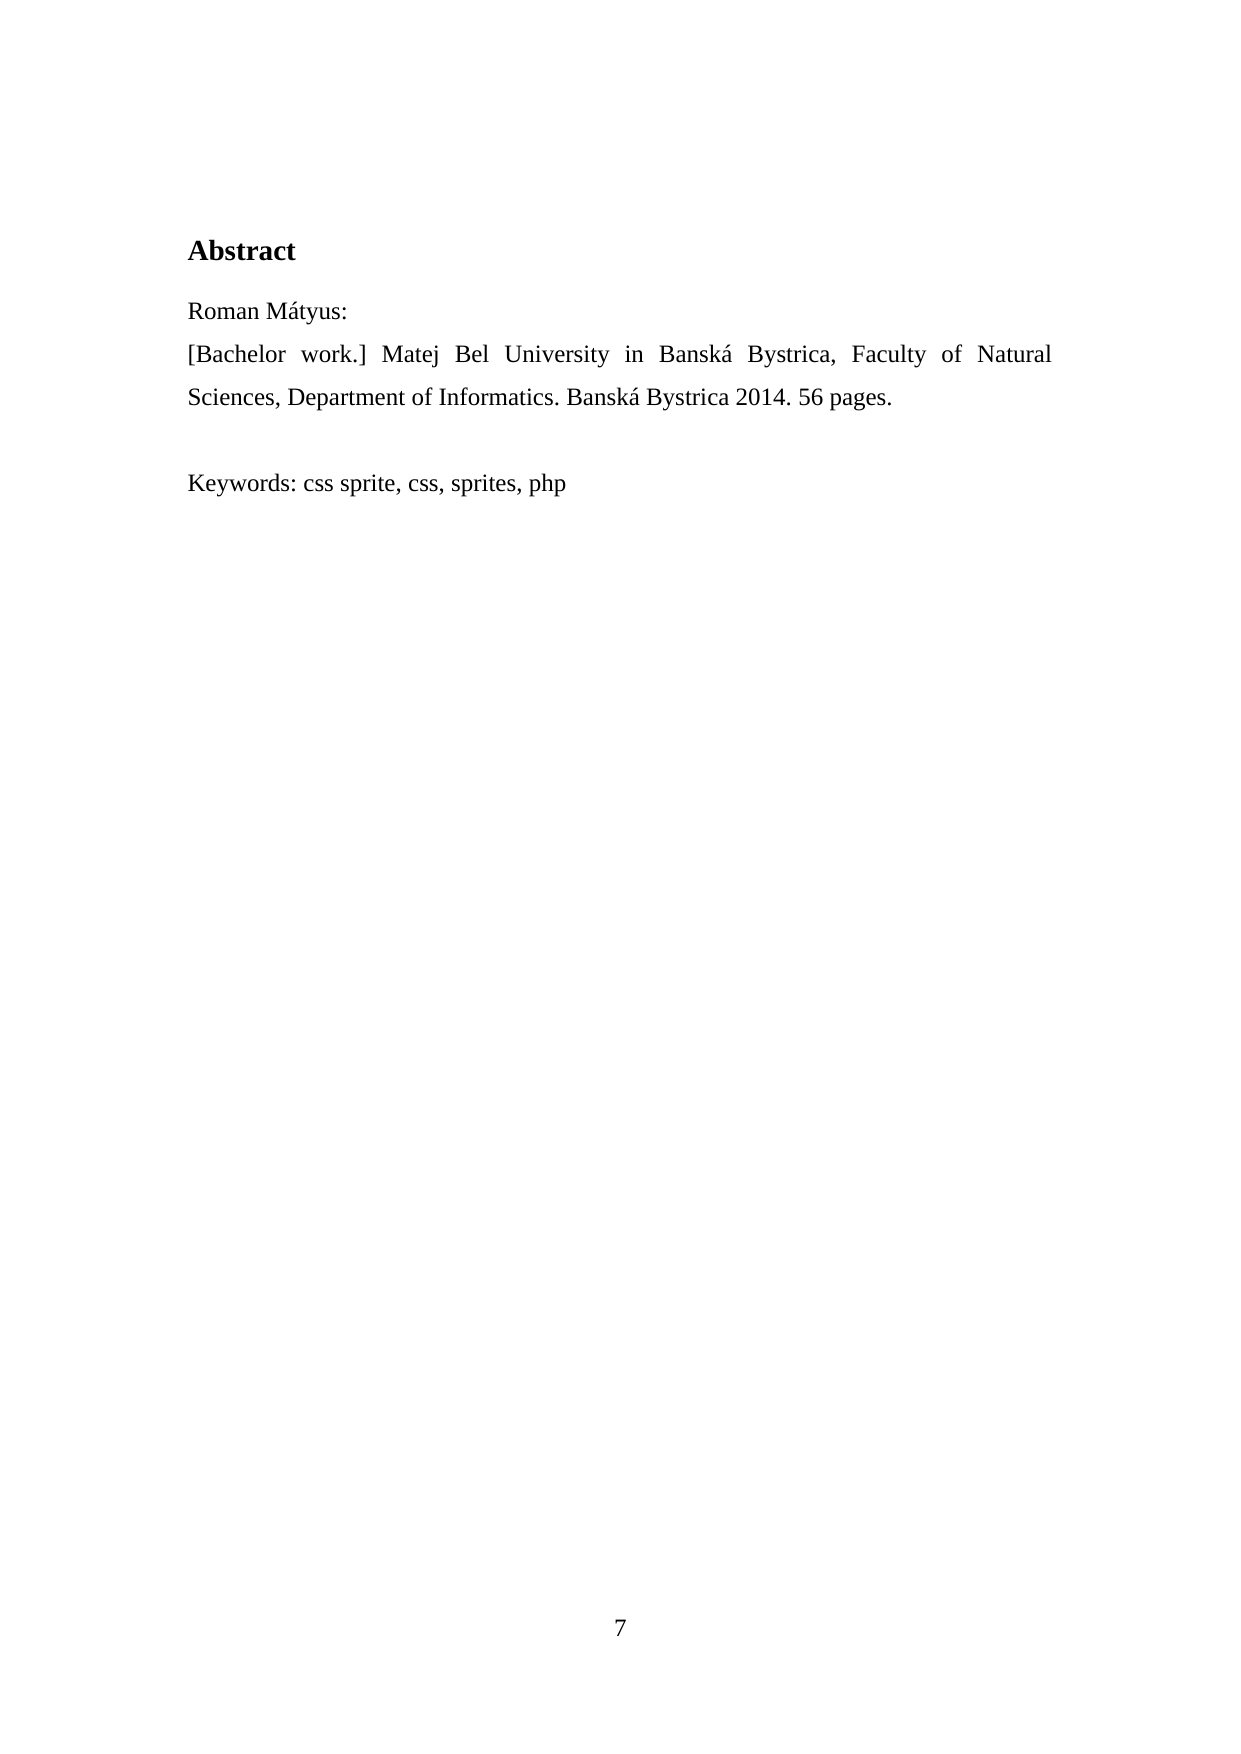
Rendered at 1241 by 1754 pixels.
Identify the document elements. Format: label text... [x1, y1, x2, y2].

subtitle Abstract [187, 233, 1053, 267]
text [Bachelor work.] Matej Bel University in Banská Bystrica, Faculty of Natural Sciences, Department of Informatics. Banská Bystrica 2014. 57 pages. [187, 339, 1053, 411]
text Roman Mátyus: [187, 296, 1053, 325]
text Keywords: css sprite, css, sprites, php [187, 468, 1053, 497]
